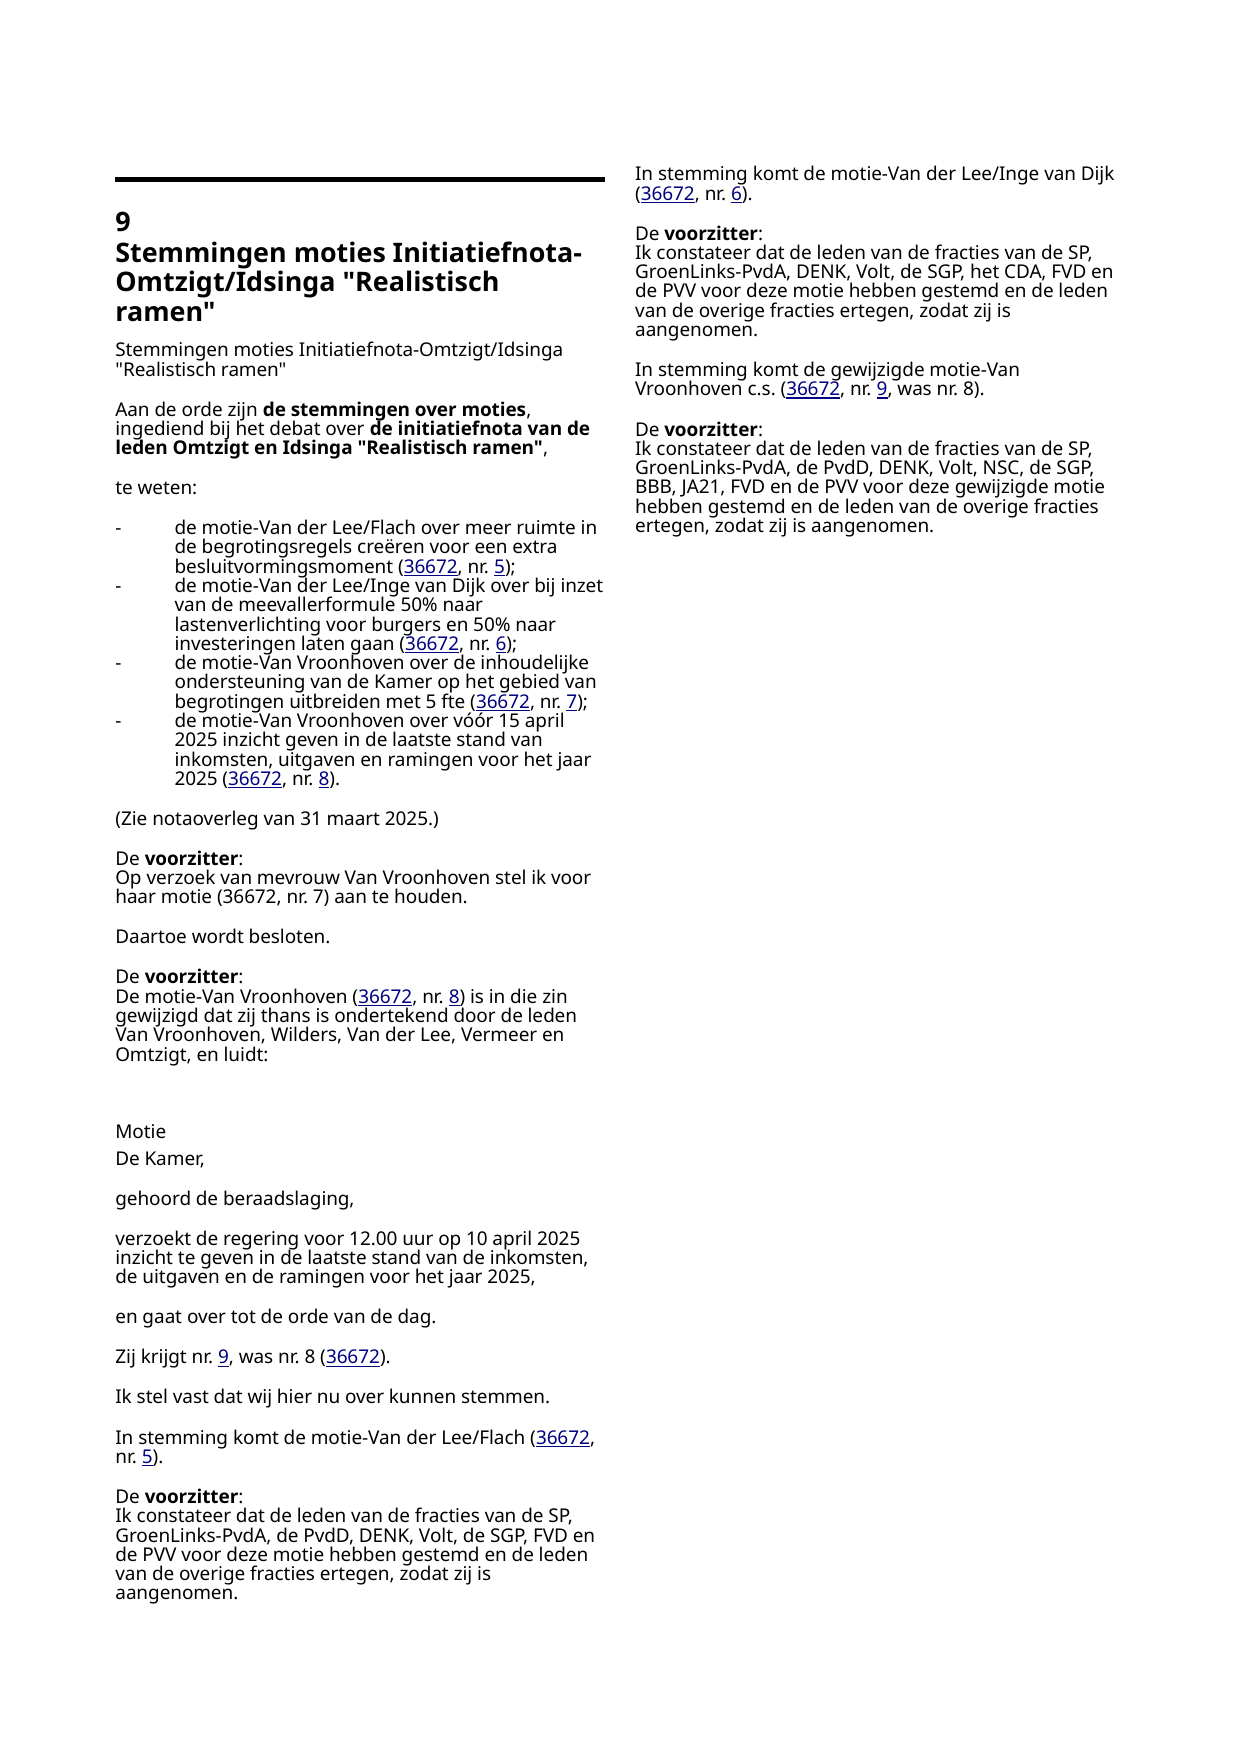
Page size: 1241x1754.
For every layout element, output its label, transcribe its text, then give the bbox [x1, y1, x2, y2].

text De voorzitter: [115, 850, 605, 869]
text (Zie notaoverleg van 31 maart 2025.) [115, 810, 605, 829]
text De voorzitter: [115, 968, 605, 988]
text Ik stel vast dat wij hier nu over kunnen stemmen. [115, 1388, 605, 1408]
text 9 [115, 203, 605, 239]
text In stemming komt de motie-Van der Lee/Inge van Dijk (36672, nr. 6). [635, 165, 1125, 204]
text Daartoe wordt besloten. [115, 928, 605, 948]
text De motie-Van Vroonhoven (36672, nr. 8) is in die zin gewijzigd dat zij thans is ondertekend door de leden Van Vroonhoven, Wilders, Van der Lee, Vermeer en Omtzigt, en luidt: [115, 988, 605, 1065]
text De voorzitter: [635, 421, 1125, 440]
text De Kamer, [115, 1150, 605, 1169]
list de motie-Van der Lee/Inge van Dijk over bij inzet van de meevallerformule 50% naar lastenverlichting voor burgers en 50% naar investeringen laten gaan (36672, nr. 6); [115, 577, 605, 654]
text Zij krijgt nr. 9, was nr. 8 (36672). [115, 1348, 605, 1368]
text De voorzitter: [115, 1488, 605, 1507]
text Aan de orde zijn de stemmingen over moties, ingediend bij het debat over de initiatiefnota van de leden Omtzigt en Idsinga "Realistisch ramen", [115, 401, 605, 458]
text Ik constateer dat de leden van de fracties van de SP, GroenLinks-PvdA, de PvdD, DENK, Volt, de SGP, FVD en de PVV voor deze motie hebben gestemd en de leden van de overige fracties ertegen, zodat zij is aangenomen. [115, 1507, 605, 1604]
text en gaat over tot de orde van de dag. [115, 1308, 605, 1328]
list de motie-Van Vroonhoven over vóór 15 april 2025 inzicht geven in de laatste stand van inkomsten, uitgaven en ramingen voor het jaar 2025 (36672, nr. 8). [115, 712, 605, 789]
text Stemmingen moties Initiatiefnota-Omtzigt/Idsinga "Realistisch ramen" [115, 341, 605, 380]
text verzoekt de regering voor 12.00 uur op 10 april 2025 inzicht te geven in de laatste stand van de inkomsten, de uitgaven en de ramingen voor het jaar 2025, [115, 1230, 605, 1288]
list de motie-Van Vroonhoven over de inhoudelijke ondersteuning van de Kamer op het gebied van begrotingen uitbreiden met 5 fte (36672, nr. 7); [115, 654, 605, 712]
text In stemming komt de gewijzigde motie-Van Vroonhoven c.s. (36672, nr. 9, was nr. 8). [635, 361, 1125, 400]
text In stemming komt de motie-Van der Lee/Flach (36672, nr. 5). [115, 1429, 605, 1467]
text te weten: [115, 479, 605, 498]
text Ik constateer dat de leden van de fracties van de SP, GroenLinks-PvdA, DENK, Volt, de SGP, het CDA, FVD en de PVV voor deze motie hebben gestemd en de leden van de overige fracties ertegen, zodat zij is aangenomen. [635, 244, 1125, 340]
list de motie-Van der Lee/Flach over meer ruimte in de begrotingsregels creëren voor een extra besluitvormingsmoment (36672, nr. 5); [115, 519, 605, 577]
text Op verzoek van mevrouw Van Vroonhoven stel ik voor haar motie (36672, nr. 7) aan te houden. [115, 869, 605, 908]
text gehoord de beraadslaging, [115, 1190, 605, 1209]
text De voorzitter: [635, 225, 1125, 244]
text Motie [115, 1118, 605, 1144]
text Stemmingen moties Initiatiefnota-Omtzigt/Idsinga "Realistisch ramen" [115, 239, 605, 341]
text Ik constateer dat de leden van de fracties van de SP, GroenLinks-PvdA, de PvdD, DENK, Volt, NSC, de SGP, BBB, JA21, FVD en de PVV voor deze gewijzigde motie hebben gestemd en de leden van de overige fracties ertegen, zodat zij is aangenomen. [635, 440, 1125, 536]
